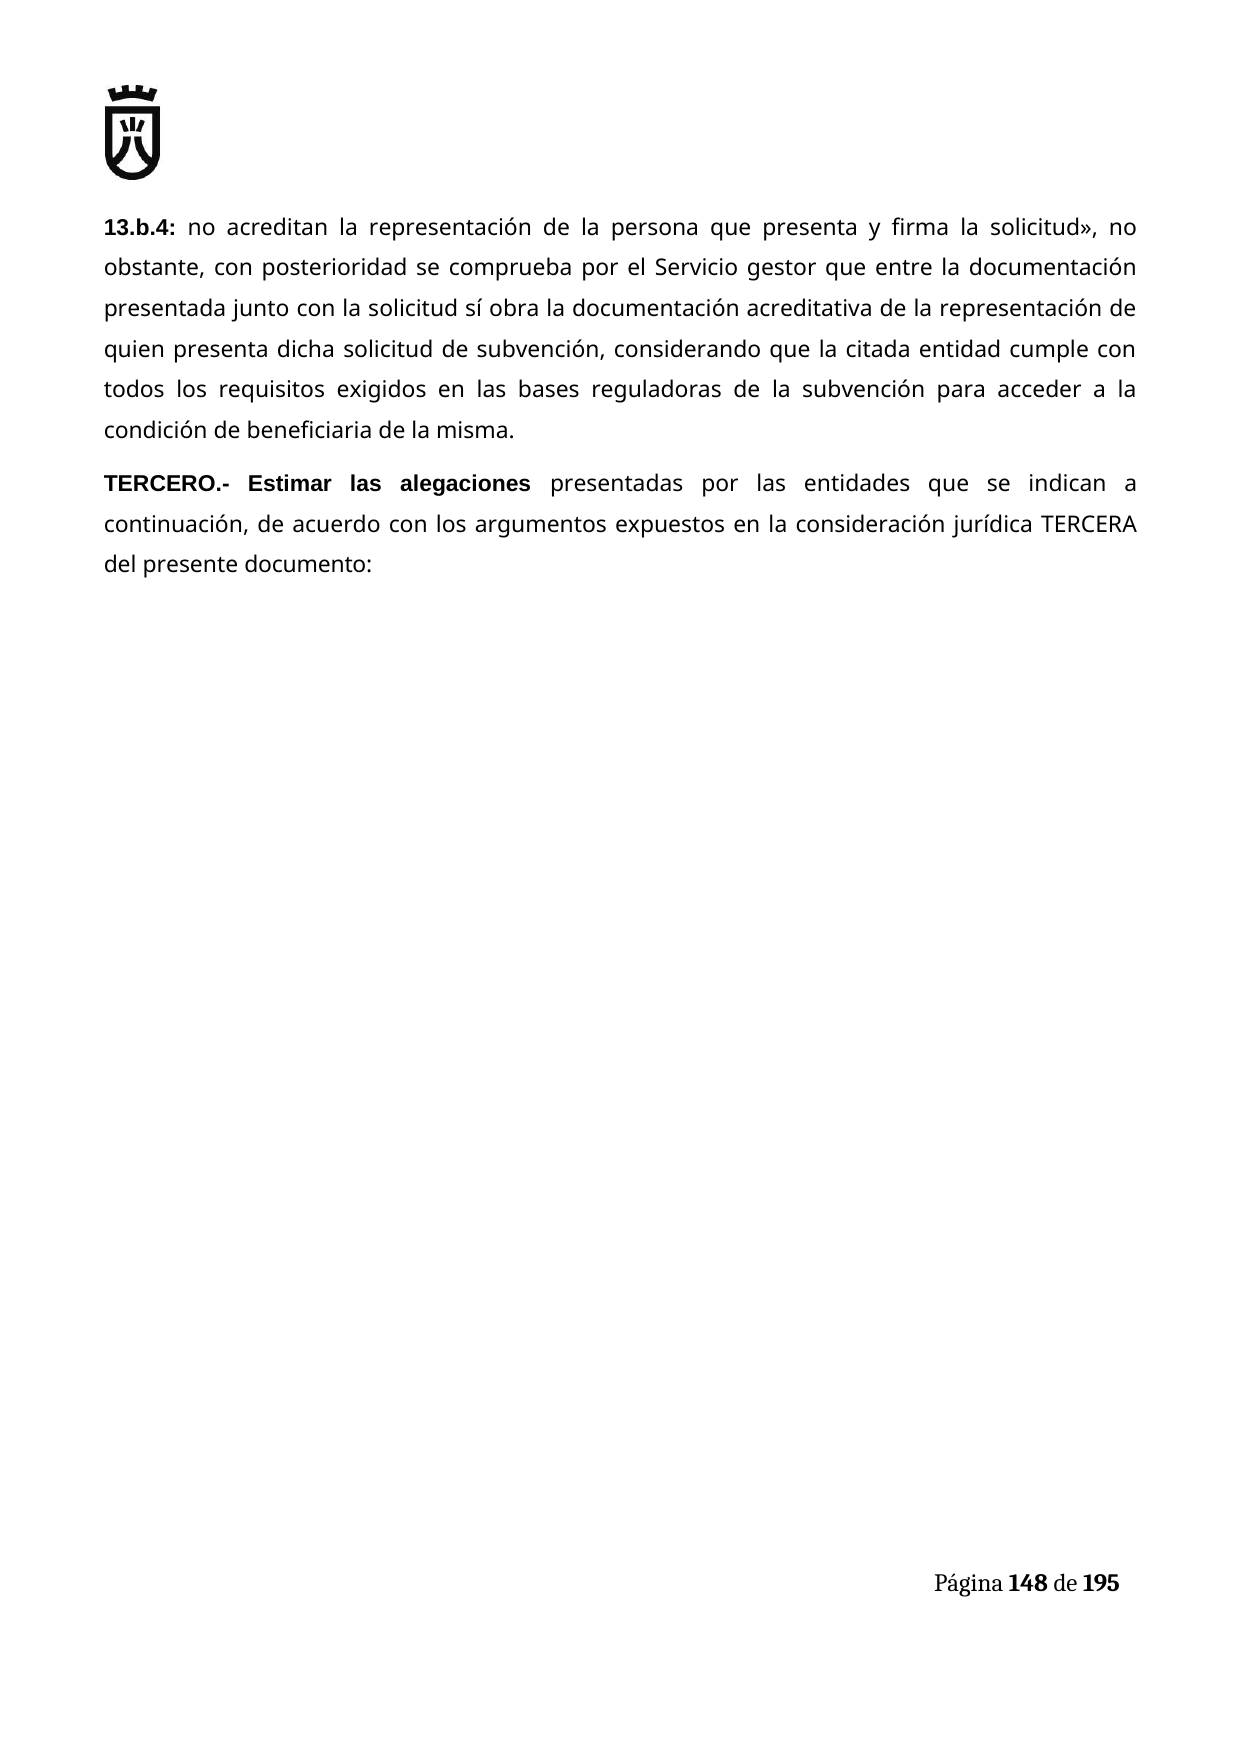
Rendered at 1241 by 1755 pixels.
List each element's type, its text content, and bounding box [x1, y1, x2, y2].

text 13.b.4: no acreditan la representación de la persona que presenta y firma la solicitud», no obstante, con posterioridad se comprueba por el Servicio gestor que entre la documentación presentada junto con la solicitud sí obra la documentación acreditativa de la representación de quien presenta dicha solicitud de subvención, considerando que la citada entidad cumple con todos los requisitos exigidos en las bases reguladoras de la subvención para acceder a la condición de beneficiaria de la misma. [103, 211, 1138, 445]
text TERCERO.- Estimar las alegaciones presentadas por las entidades que se indican a continuación, de acuerdo con los argumentos expuestos en la consideración jurídica TERCERA del presente documento: [103, 467, 1138, 579]
